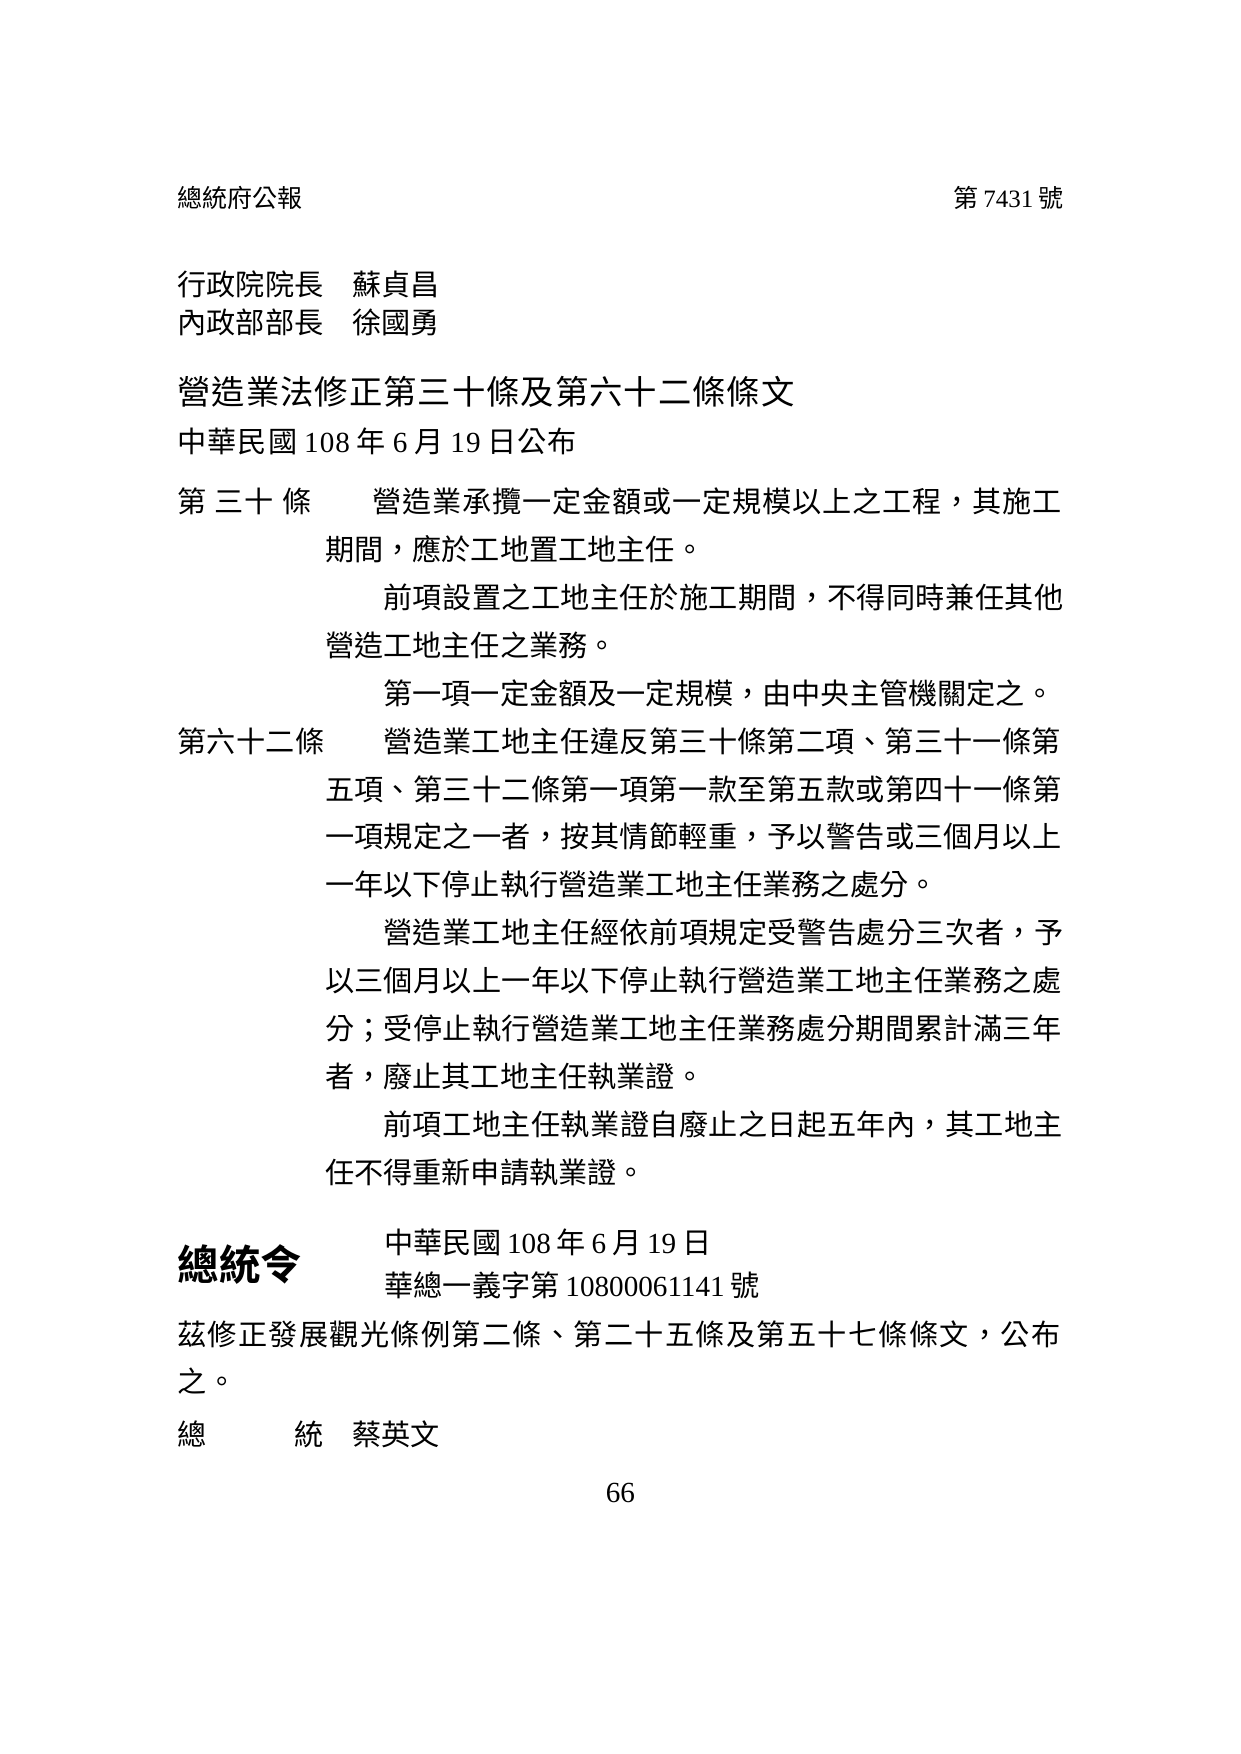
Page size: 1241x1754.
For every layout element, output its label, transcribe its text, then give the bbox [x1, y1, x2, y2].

text 茲修正發展觀光條例第二條、第二十五條及第五十七條條文，公布之。 [177, 1307, 1063, 1402]
text 中華民國108年6月19日公布 [177, 414, 1063, 462]
text 第 三十 條 營造業承攬一定金額或一定規模以上之工程，其施工期間，應於工地置工地主任。 [177, 474, 1063, 570]
text 總 統 蔡英文 [177, 1415, 1063, 1452]
text 前項設置之工地主任於施工期間，不得同時兼任其他營造工地主任之業務。 [325, 570, 1063, 666]
text 第六十二條 營造業工地主任違反第三十條第二項、第三十一條第五項、第三十二條第一項第一款至第五款或第四十一條第一項規定之一者，按其情節輕重，予以警告或三個月以上一年以下停止執行營造業工地主任業務之處分。 [177, 714, 1063, 905]
text 營造業法修正第三十條及第六十二條條文 [177, 366, 1063, 414]
text 行政院院長 蘇貞昌 內政部部長 徐國勇 [177, 266, 1063, 341]
table_header 總統令 [174, 1218, 381, 1307]
text 第一項一定金額及一定規模，由中央主管機關定之。 [325, 666, 1063, 714]
text 前項工地主任執業證自廢止之日起五年內，其工地主任不得重新申請執業證。 [325, 1097, 1063, 1193]
text 營造業工地主任經依前項規定受警告處分三次者，予以三個月以上一年以下停止執行營造業工地主任業務之處分；受停止執行營造業工地主任業務處分期間累計滿三年者，廢止其工地主任執業證。 [325, 905, 1063, 1097]
table_header 中華民國108年6月19日 華總一義字第10800061141號 [381, 1218, 877, 1307]
